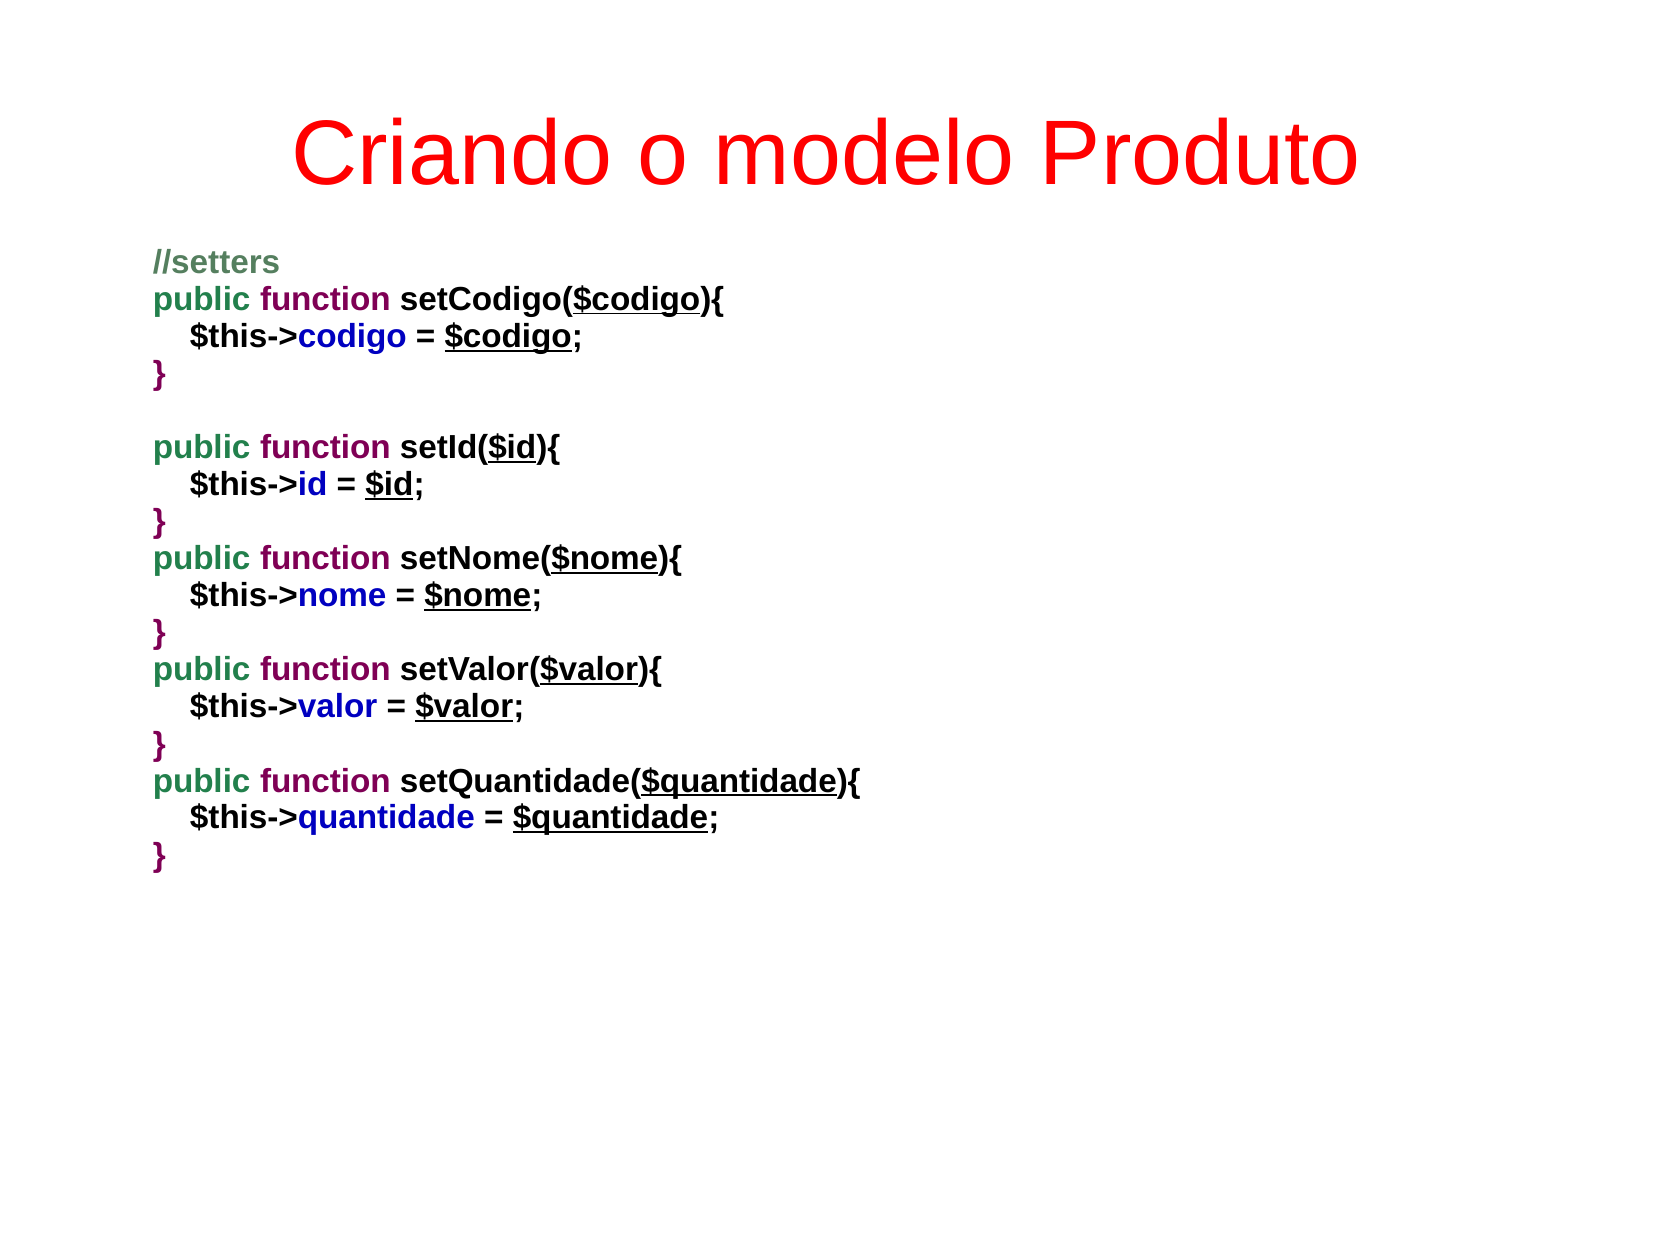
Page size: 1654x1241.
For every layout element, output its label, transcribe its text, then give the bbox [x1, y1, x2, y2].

title Criando o modelo Produto [82, 49, 1571, 257]
text_box //setters public function setCodigo($codigo){ $this->codigo = $codigo; } public function setId($id){ $this->id = $id; } public function setNome($nome){ $this->nome = $nome; } public function setValor($valor){ $this->valor = $valor; } public function setQuantidade($quantidade){ $this->quantidade = $quantidade; } [64, 236, 1565, 1241]
